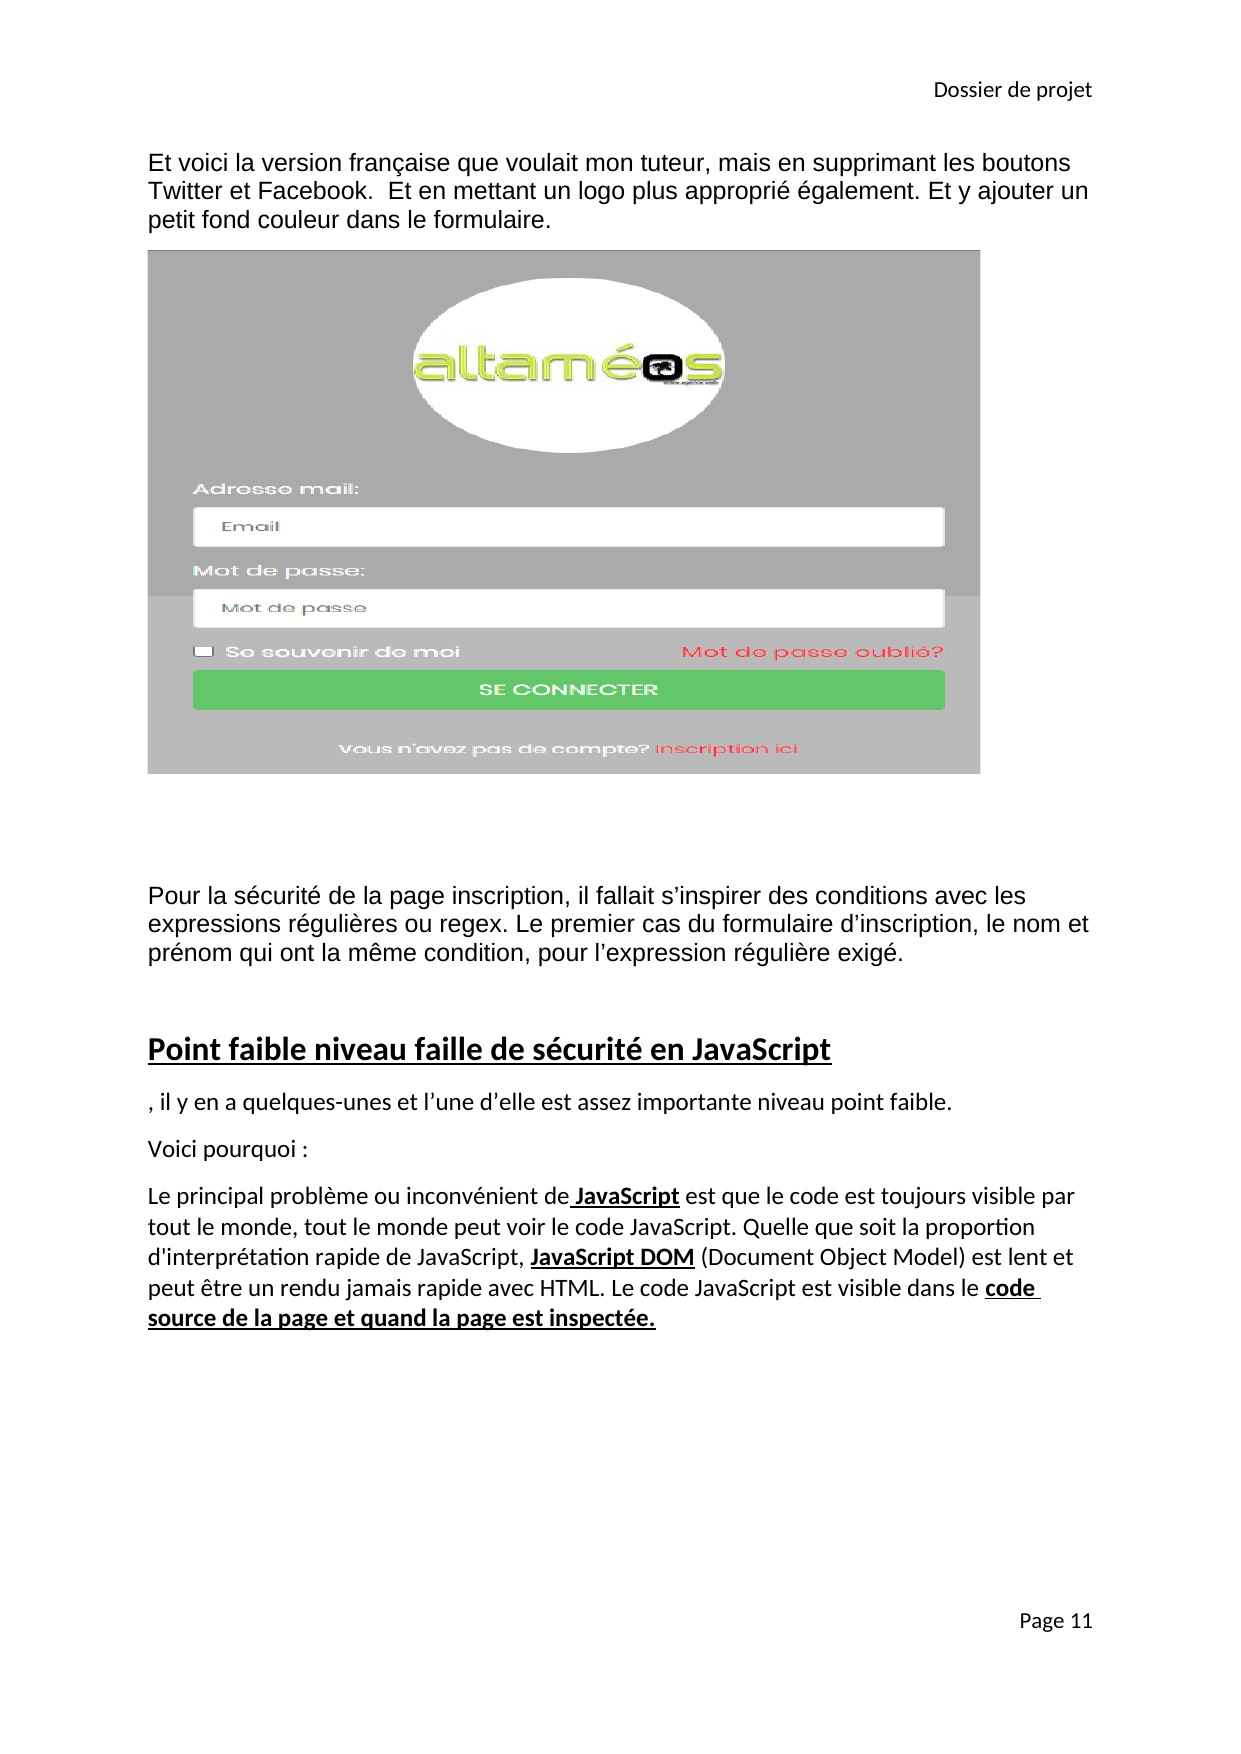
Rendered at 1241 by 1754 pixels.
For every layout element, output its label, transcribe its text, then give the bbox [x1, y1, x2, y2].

text , il y en a quelques-unes et l’une d’elle est assez importante niveau point faible. [148, 1086, 1093, 1116]
text Pour la sécurité de la page inscription, il fallait s’inspirer des conditions avec les expressions régulières ou regex. Le premier cas du formulaire d’inscription, le nom et prénom qui ont la même condition, pour l’expression régulière exigé. [148, 881, 1093, 967]
text Point faible niveau faille de sécurité en JavaScript [148, 1028, 1093, 1069]
text Et voici la version française que voulait mon tuteur, mais en supprimant les boutons Twitter et Facebook. Et en mettant un logo plus approprié également. Et y ajouter un petit fond couleur dans le formulaire. [148, 148, 1093, 234]
text Voici pourquoi : [148, 1133, 1093, 1163]
text Le principal problème ou inconvénient de JavaScript est que le code est toujours visible par tout le monde, tout le monde peut voir le code JavaScript. Quelle que soit la proportion d'interprétation rapide de JavaScript, JavaScript DOM (Document Object Model) est lent et peut être un rendu jamais rapide avec HTML. Le code JavaScript est visible dans le code source de la page et quand la page est inspectée. [148, 1180, 1093, 1333]
